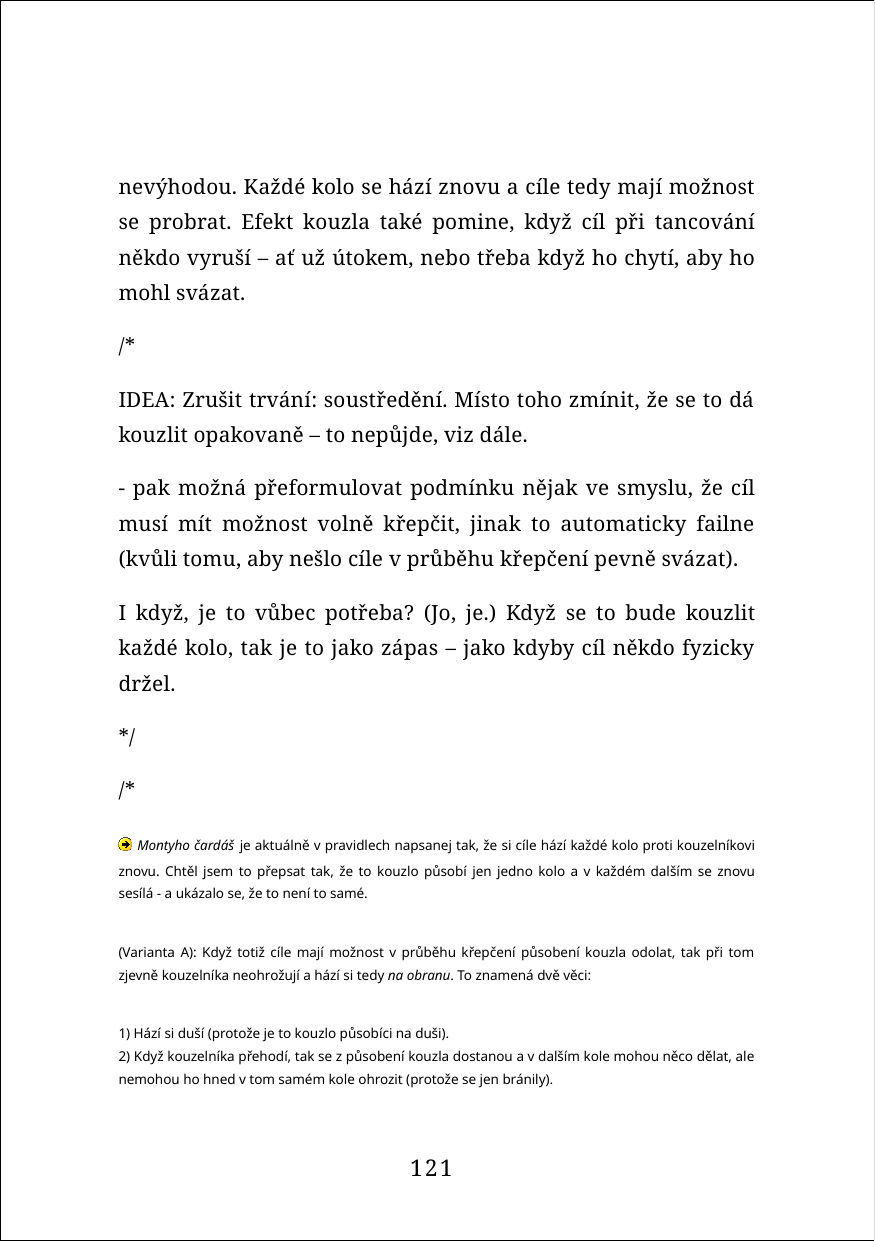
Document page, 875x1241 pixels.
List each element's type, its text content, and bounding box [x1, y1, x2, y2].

text /* [118, 775, 756, 804]
text Montyho čardáš je aktuálně v pravidlech napsanej tak, že si cíle hází každé kolo proti kouzelníkovi znovu. Chtěl jsem to přepsat tak, že to kouzlo působí jen jedno kolo a v každém dalším se znovu sesílá - a ukázalo se, že to není to samé. (Varianta A): Když totiž cíle mají možnost v průběhu křepčení působení kouzla odolat, tak při tom zjevně kouzelníka neohrožují a hází si tedy na obranu. To znamená dvě věci: 1) Hází si duší (protože je to kouzlo působíci na duši). 2) Když kouzelníka přehodí, tak se z působení kouzla dostanou a v dalším kole mohou něco dělat, ale nemohou ho hned v tom samém kole ohrozit (protože se jen bránily). [118, 828, 756, 1088]
text */ [118, 722, 756, 751]
picture [118, 837, 132, 851]
text I když, je to vůbec potřeba? (Jo, je.) Když se to bude kouzlit každé kolo, tak je to jako zápas – jako kdyby cíl někdo fyzicky držel. [118, 598, 756, 697]
text - pak možná přeformulovat podmínku nějak ve smyslu, že cíl musí mít možnost volně křepčit, jinak to automaticky failne (kvůli tomu, aby nešlo cíle v průběhu křepčení pevně svázat). [118, 473, 756, 573]
text /* [118, 332, 756, 360]
text IDEA: Zrušit trvání: soustředění. Místo toho zmínit, že se to dá kouzlit opakovaně – to nepůjde, viz dále. [118, 385, 756, 449]
text nevýhodou. Každé kolo se hází znovu a cíle tedy mají možnost se probrat. Efekt kouzla také pomine, když cíl při tancování někdo vyruší – ať už útokem, nebo třeba když ho chytí, aby ho mohl svázat. [118, 172, 756, 307]
